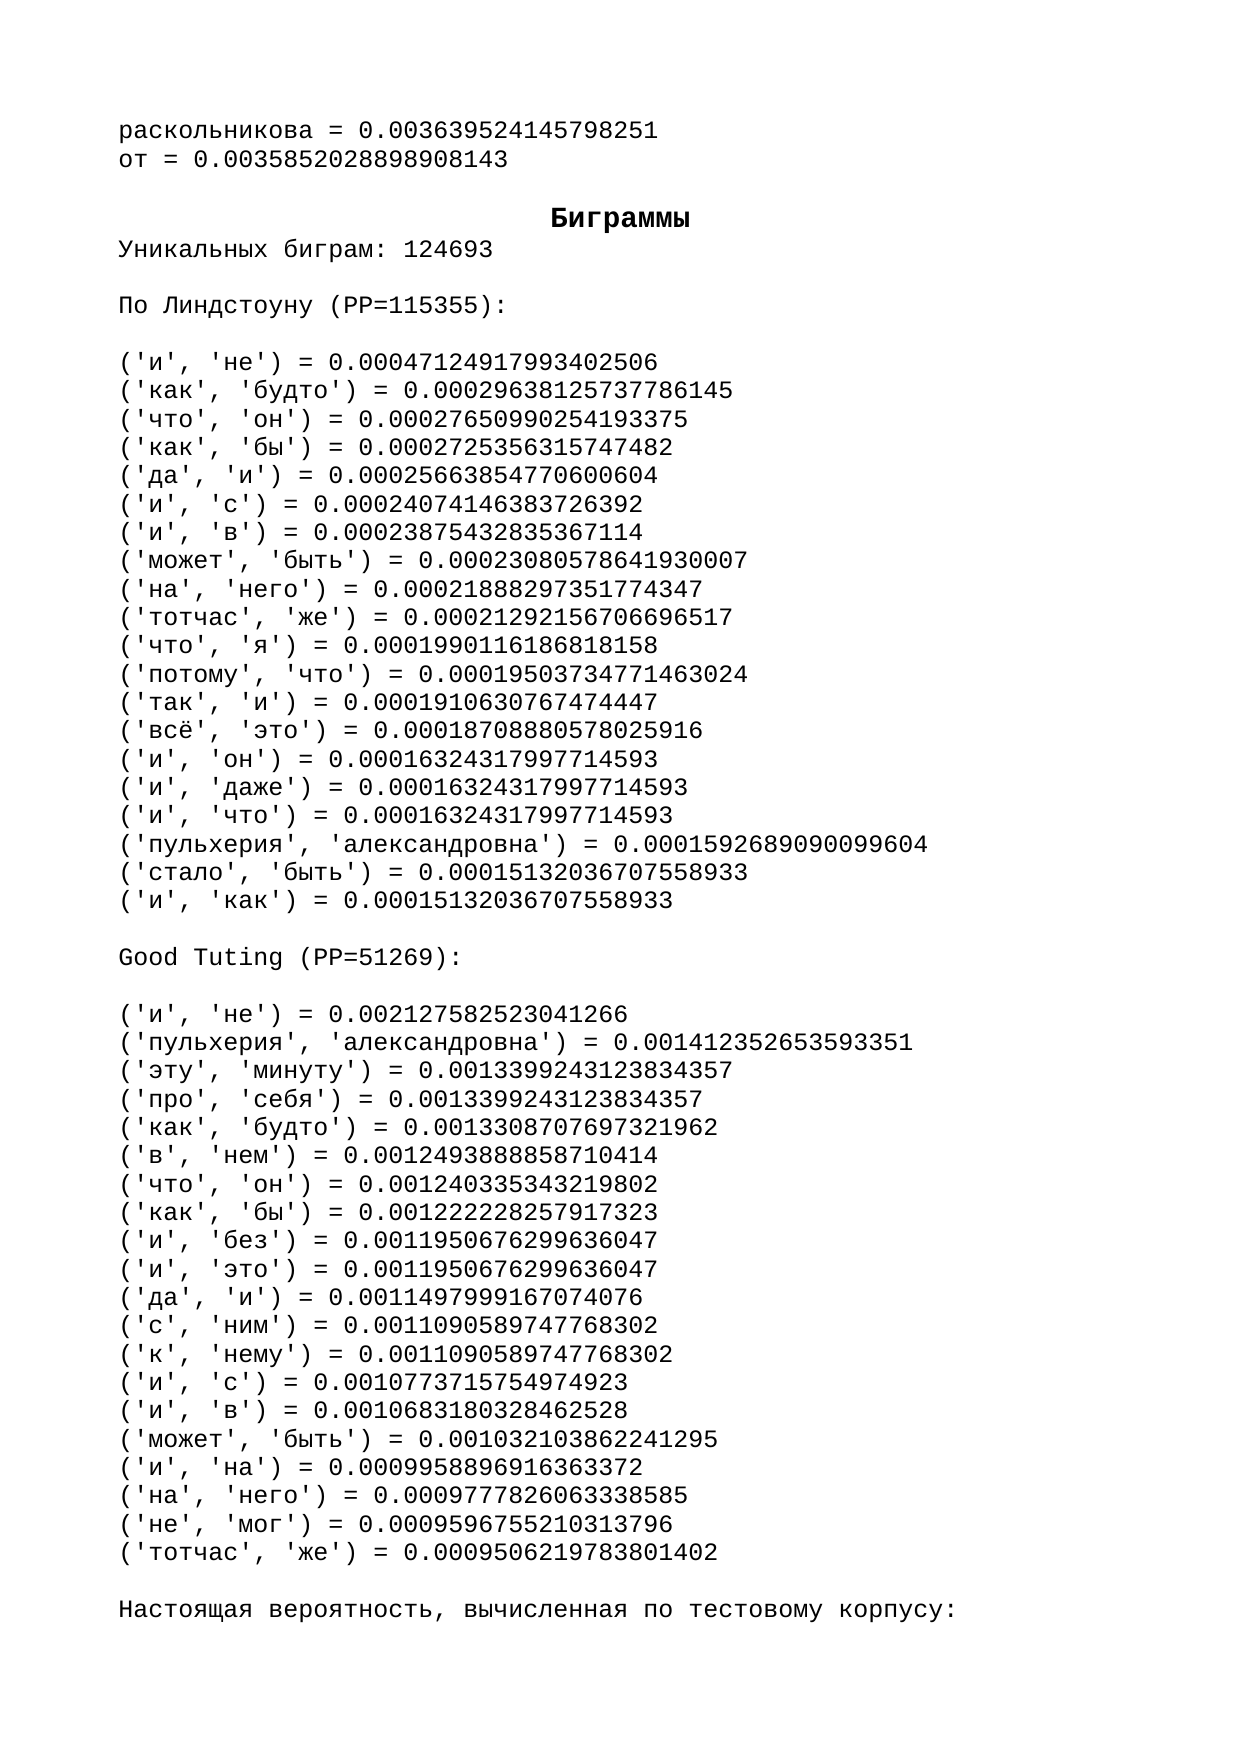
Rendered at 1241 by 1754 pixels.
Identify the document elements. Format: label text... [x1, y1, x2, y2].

text ('как', 'будто') = 0.0013308707697321962 [118, 1114, 1122, 1143]
text ('тотчас', 'же') = 0.00021292156706696517 [118, 604, 1122, 633]
text ('может', 'быть') = 0.001032103862241295 [118, 1426, 1122, 1454]
text Настоящая вероятность, вычисленная по тестовому корпусу: [118, 1596, 1122, 1624]
text ('да', 'и') = 0.0011497999167074076 [118, 1284, 1122, 1313]
text ('пульхерия', 'александровна') = 0.001412352653593351 [118, 1029, 1122, 1058]
text ('и', 'в') = 0.0010683180328462528 [118, 1398, 1122, 1426]
text ('как', 'будто') = 0.00029638125737786145 [118, 378, 1122, 406]
text ('и', 'без') = 0.0011950676299636047 [118, 1228, 1122, 1256]
text ('эту', 'минуту') = 0.0013399243123834357 [118, 1058, 1122, 1086]
text раскольникова = 0.003639524145798251 [118, 118, 1122, 146]
text ('всё', 'это') = 0.00018708880578025916 [118, 718, 1122, 746]
text ('что', 'он') = 0.001240335343219802 [118, 1171, 1122, 1199]
text ('на', 'него') = 0.0009777826063338585 [118, 1483, 1122, 1511]
text от = 0.0035852028898908143 [118, 146, 1122, 175]
text По Линдстоуну (PP=115355): [118, 293, 1122, 321]
text Good Tuting (PP=51269): [118, 944, 1122, 973]
text ('так', 'и') = 0.0001910630767474447 [118, 689, 1122, 718]
text ('что', 'я') = 0.0001990116186818158 [118, 633, 1122, 661]
text Уникальных биграм: 124693 [118, 236, 1122, 264]
text ('к', 'нему') = 0.0011090589747768302 [118, 1341, 1122, 1369]
text ('тотчас', 'же') = 0.0009506219783801402 [118, 1539, 1122, 1568]
text ('на', 'него') = 0.00021888297351774347 [118, 576, 1122, 604]
text ('как', 'бы') = 0.0002725356315747482 [118, 434, 1122, 463]
text Биграммы [118, 203, 1122, 236]
text ('и', 'с') = 0.00024074146383726392 [118, 491, 1122, 519]
text ('может', 'быть') = 0.00023080578641930007 [118, 548, 1122, 576]
text ('и', 'это') = 0.0011950676299636047 [118, 1256, 1122, 1284]
text ('и', 'даже') = 0.00016324317997714593 [118, 774, 1122, 803]
text ('про', 'себя') = 0.0013399243123834357 [118, 1086, 1122, 1114]
text ('не', 'мог') = 0.0009596755210313796 [118, 1511, 1122, 1539]
text ('и', 'что') = 0.00016324317997714593 [118, 803, 1122, 831]
text ('как', 'бы') = 0.001222228257917323 [118, 1199, 1122, 1228]
text ('что', 'он') = 0.00027650990254193375 [118, 406, 1122, 434]
text ('и', 'на') = 0.0009958896916363372 [118, 1454, 1122, 1483]
text ('и', 'как') = 0.00015132036707558933 [118, 888, 1122, 916]
text ('с', 'ним') = 0.0011090589747768302 [118, 1313, 1122, 1341]
text ('и', 'с') = 0.0010773715754974923 [118, 1369, 1122, 1398]
text ('и', 'в') = 0.00023875432835367114 [118, 519, 1122, 548]
text ('и', 'не') = 0.002127582523041266 [118, 1001, 1122, 1029]
text ('да', 'и') = 0.00025663854770600604 [118, 463, 1122, 491]
text ('в', 'нем') = 0.0012493888858710414 [118, 1143, 1122, 1171]
text ('и', 'он') = 0.00016324317997714593 [118, 746, 1122, 774]
text ('стало', 'быть') = 0.00015132036707558933 [118, 859, 1122, 888]
text ('потому', 'что') = 0.00019503734771463024 [118, 661, 1122, 689]
text ('и', 'не') = 0.00047124917993402506 [118, 349, 1122, 378]
text ('пульхерия', 'александровна') = 0.0001592689090099604 [118, 831, 1122, 859]
